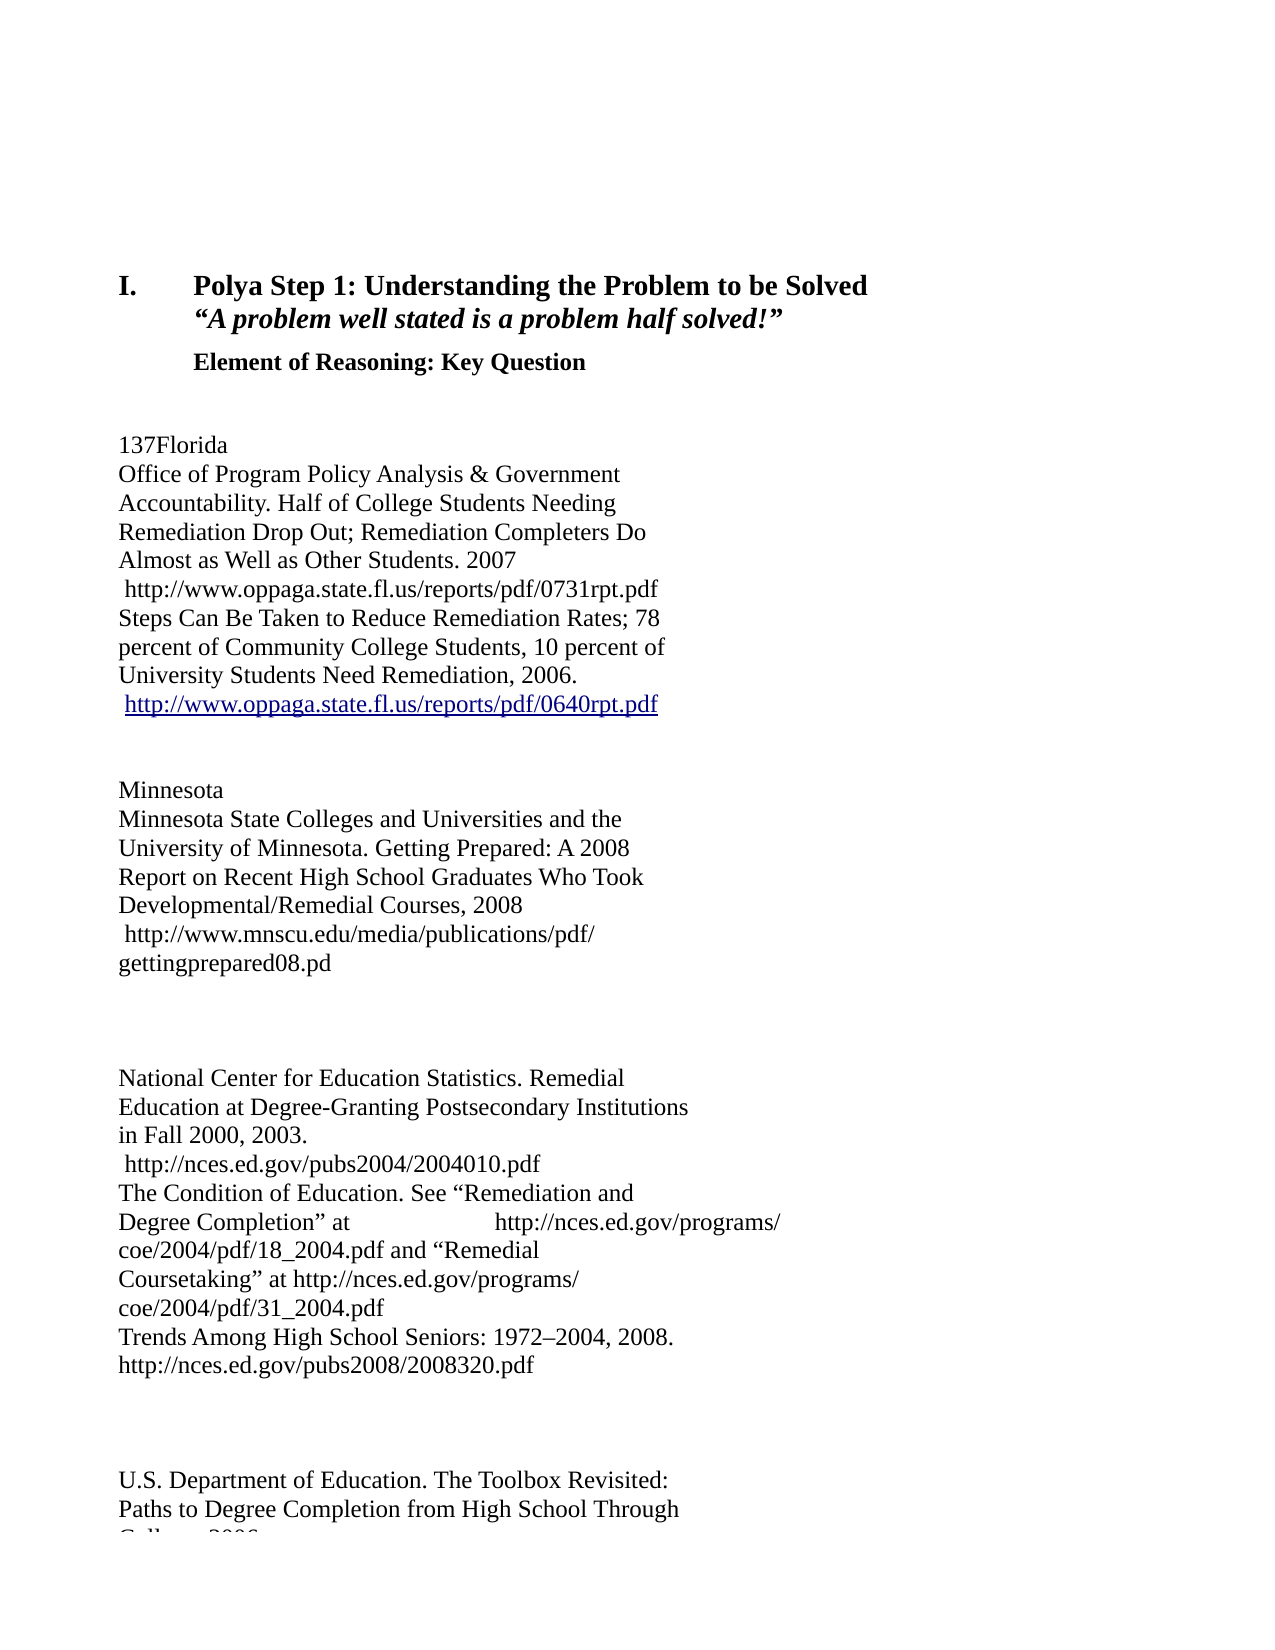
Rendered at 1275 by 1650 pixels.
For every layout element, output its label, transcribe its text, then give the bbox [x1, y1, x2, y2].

text I. Polya Step 1: Understanding the Problem to be Solved [118, 268, 1157, 301]
text Element of Reasoning: Key Question [118, 347, 1157, 376]
text “A problem well stated is a problem half solved!” [118, 301, 1157, 335]
